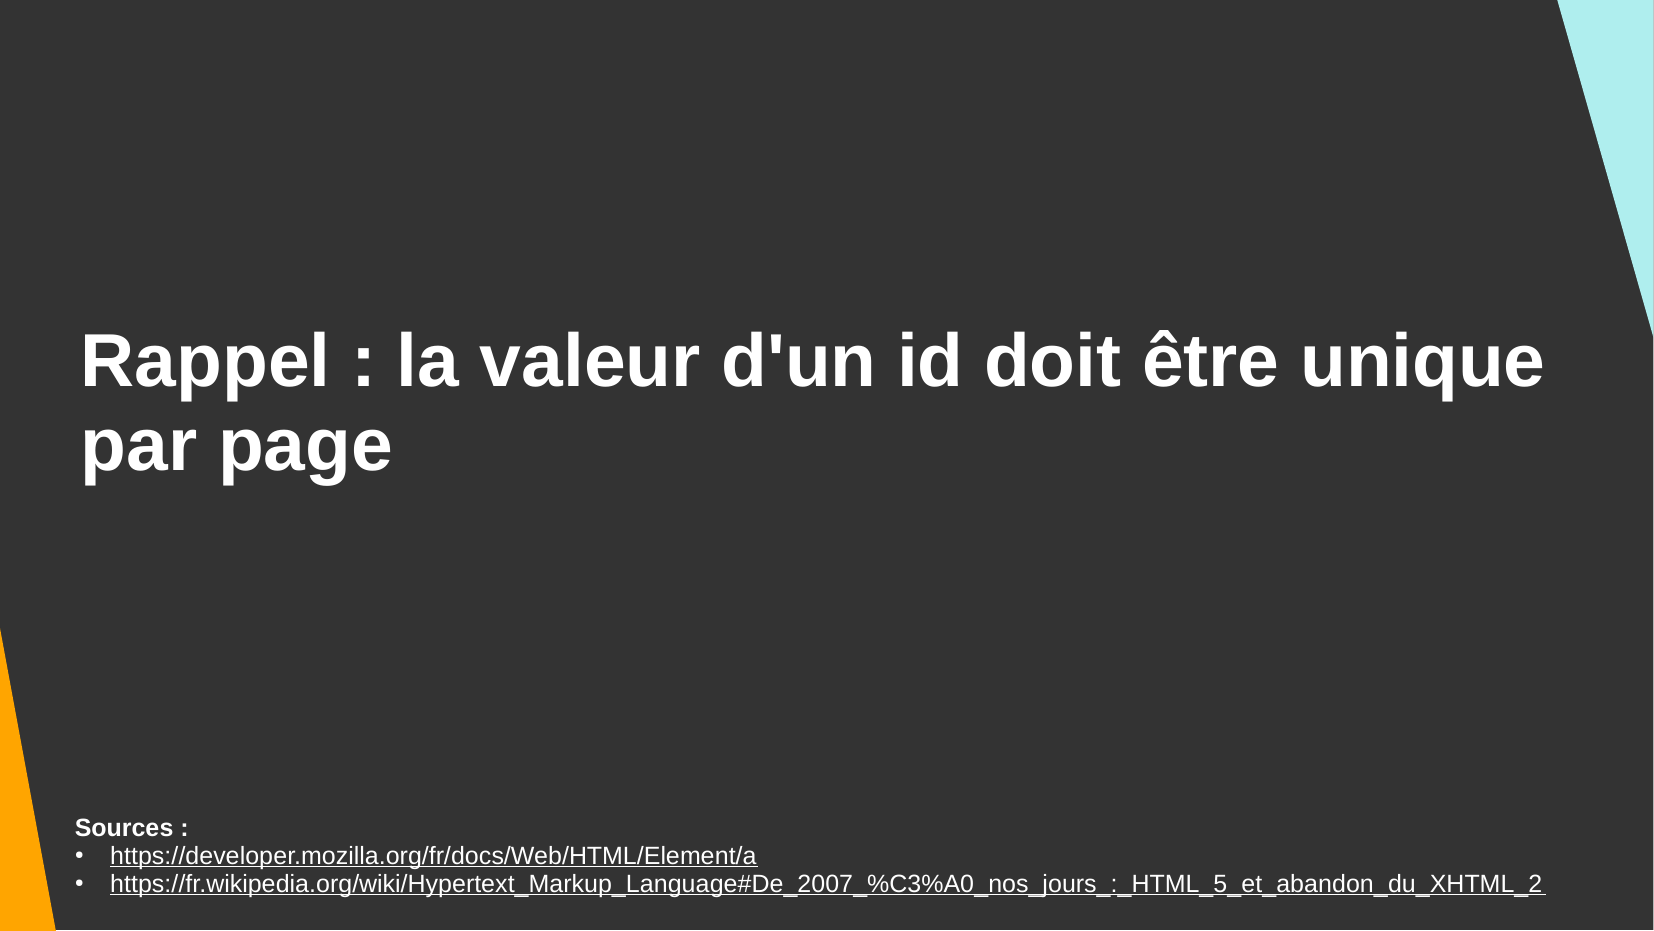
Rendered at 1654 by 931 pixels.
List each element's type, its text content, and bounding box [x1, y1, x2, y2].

text_box [1557, 0, 1654, 340]
text_box [0, 628, 56, 931]
text_box Sources : https://developer.mozilla.org/fr/docs/Web/HTML/Element/a https://fr.wikipedia.org/wiki/Hypertext_Markup_Language#De_2007_%C3%A0_nos_jours_:_HTML_5_et_abandon_du_XHTML_2 [60, 806, 1642, 931]
list Rappel : la valeur d'un id doit être unique par page [80, 318, 1605, 532]
